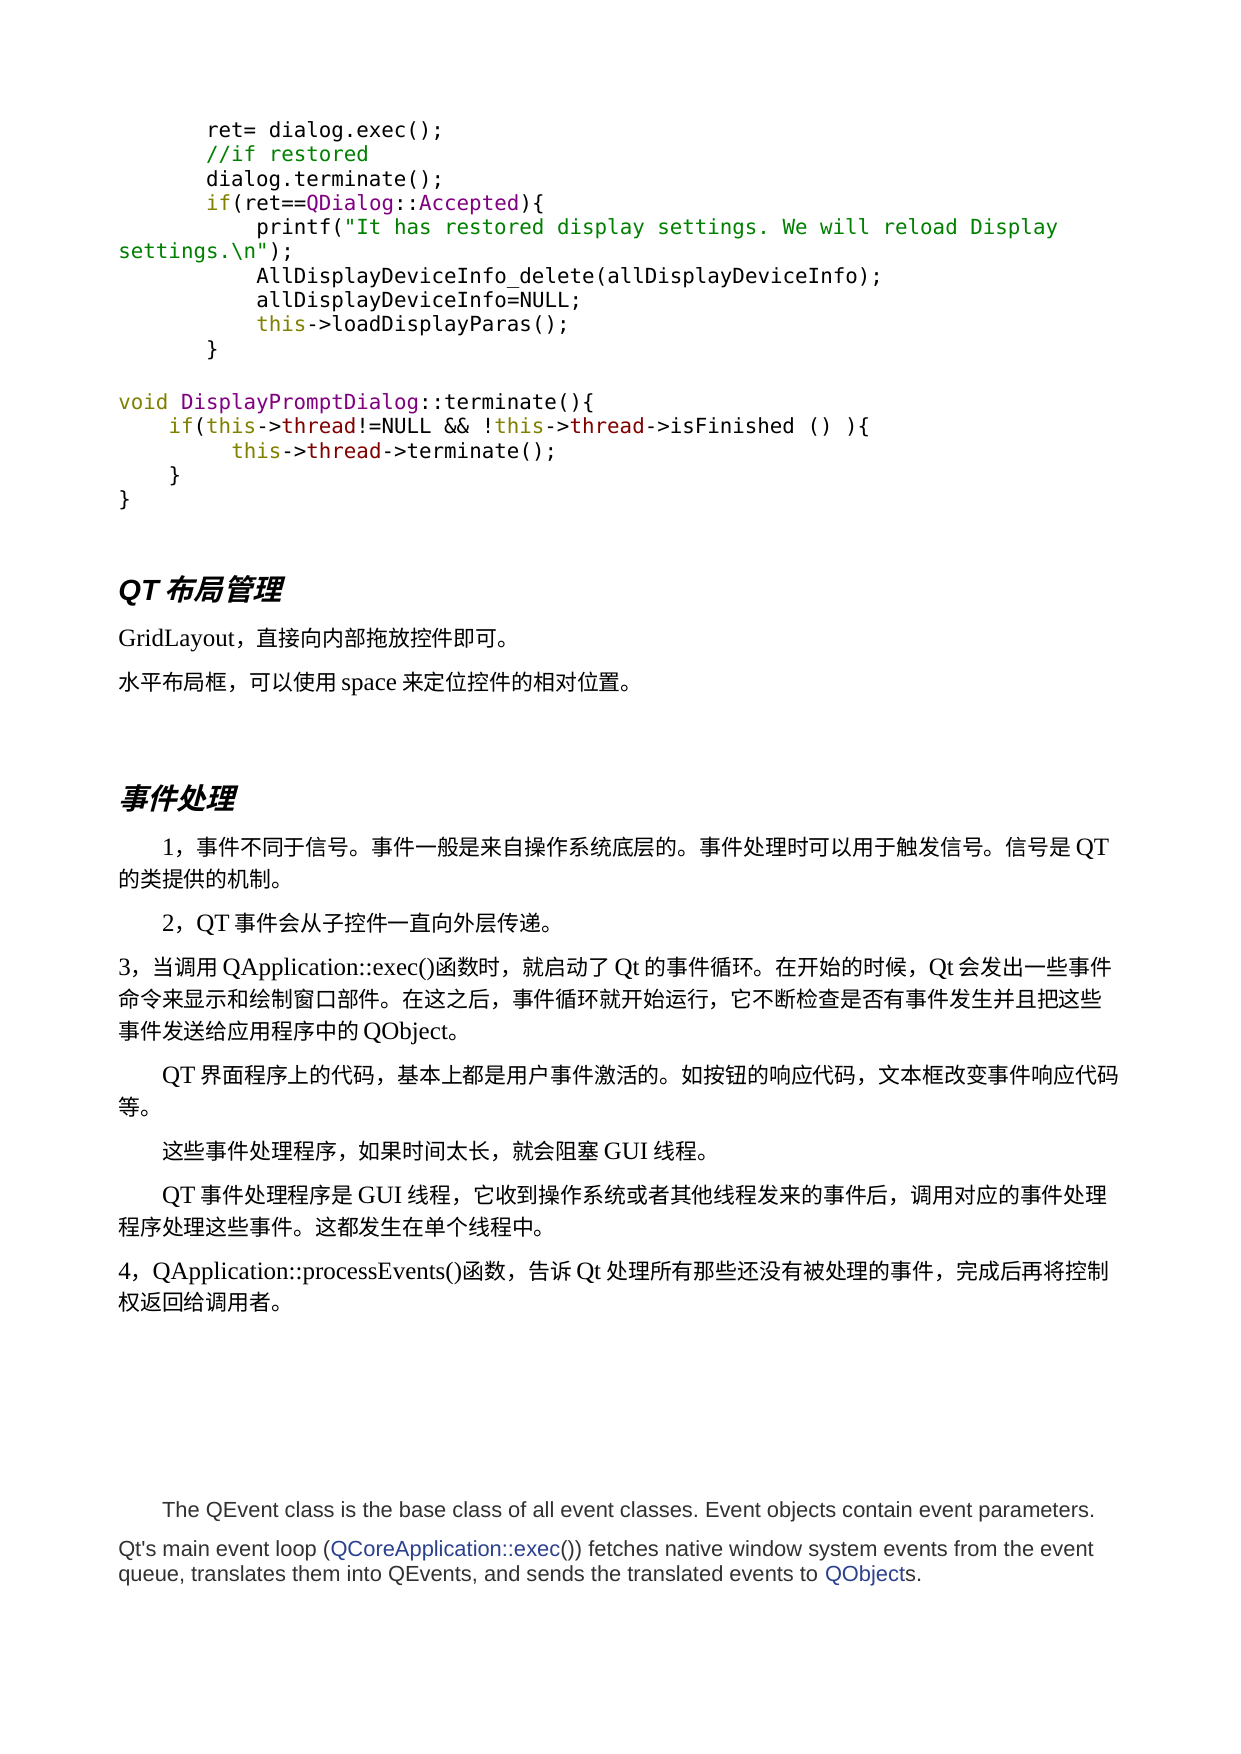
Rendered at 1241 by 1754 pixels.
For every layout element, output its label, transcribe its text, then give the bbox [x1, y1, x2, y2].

text ret= dialog.exec(); [118, 118, 1122, 142]
text printf("It has restored display settings. We will reload Display settings.\n"); [118, 215, 1122, 264]
text if(this->thread!=NULL && !this->thread->isFinished () ){ [118, 414, 1122, 439]
text QT事件处理程序是GUI线程，它收到操作系统或者其他线程发来的事件后，调用对应的事件处理程序处理这些事件。这都发生在单个线程中。 [118, 1178, 1122, 1241]
text if(ret==QDialog::Accepted){ [118, 191, 1122, 215]
text //if restored [118, 142, 1122, 167]
text this->thread->terminate(); [118, 439, 1122, 463]
text } [118, 487, 1122, 512]
text void DisplayPromptDialog::terminate(){ [118, 390, 1122, 414]
subtitle QT布局管理 [118, 566, 1122, 608]
text 1，事件不同于信号。事件一般是来自操作系统底层的。事件处理时可以用于触发信号。信号是QT的类提供的机制。 [118, 830, 1122, 894]
text 4，QApplication::processEvents()函数，告诉Qt处理所有那些还没有被处理的事件，完成后再将控制权返回给调用者。 [118, 1254, 1122, 1317]
text allDisplayDeviceInfo=NULL; [118, 288, 1122, 312]
text 3，当调用QApplication::exec()函数时，就启动了Qt的事件循环。在开始的时候，Qt会发出一些事件命令来显示和绘制窗口部件。在这之后，事件循环就开始运行，它不断检查是否有事件发生并且把这些事件发送给应用程序中的QObject。 [118, 950, 1122, 1045]
text } [118, 337, 1122, 361]
subtitle 事件处理 [118, 776, 1122, 818]
text The QEvent class is the base class of all event classes. Event objects contain event parameters. [118, 1494, 1122, 1523]
text AllDisplayDeviceInfo_delete(allDisplayDeviceInfo); [118, 264, 1122, 288]
text 这些事件处理程序，如果时间太长，就会阻塞GUI线程。 [118, 1134, 1122, 1165]
text dialog.terminate(); [118, 167, 1122, 191]
text GridLayout，直接向内部拖放控件即可。 [118, 621, 1122, 653]
text this->loadDisplayParas(); [118, 312, 1122, 337]
text 水平布局框，可以使用space来定位控件的相对位置。 [118, 665, 1122, 697]
text } [118, 463, 1122, 487]
text 2，QT事件会从子控件一直向外层传递。 [118, 906, 1122, 938]
text Qt's main event loop (QCoreApplication::exec()) fetches native window system events from the event queue, translates them into QEvents, and sends the translated events to QObjects. [118, 1536, 1122, 1586]
text QT界面程序上的代码，基本上都是用户事件激活的。如按钮的响应代码，文本框改变事件响应代码等。 [118, 1058, 1122, 1121]
